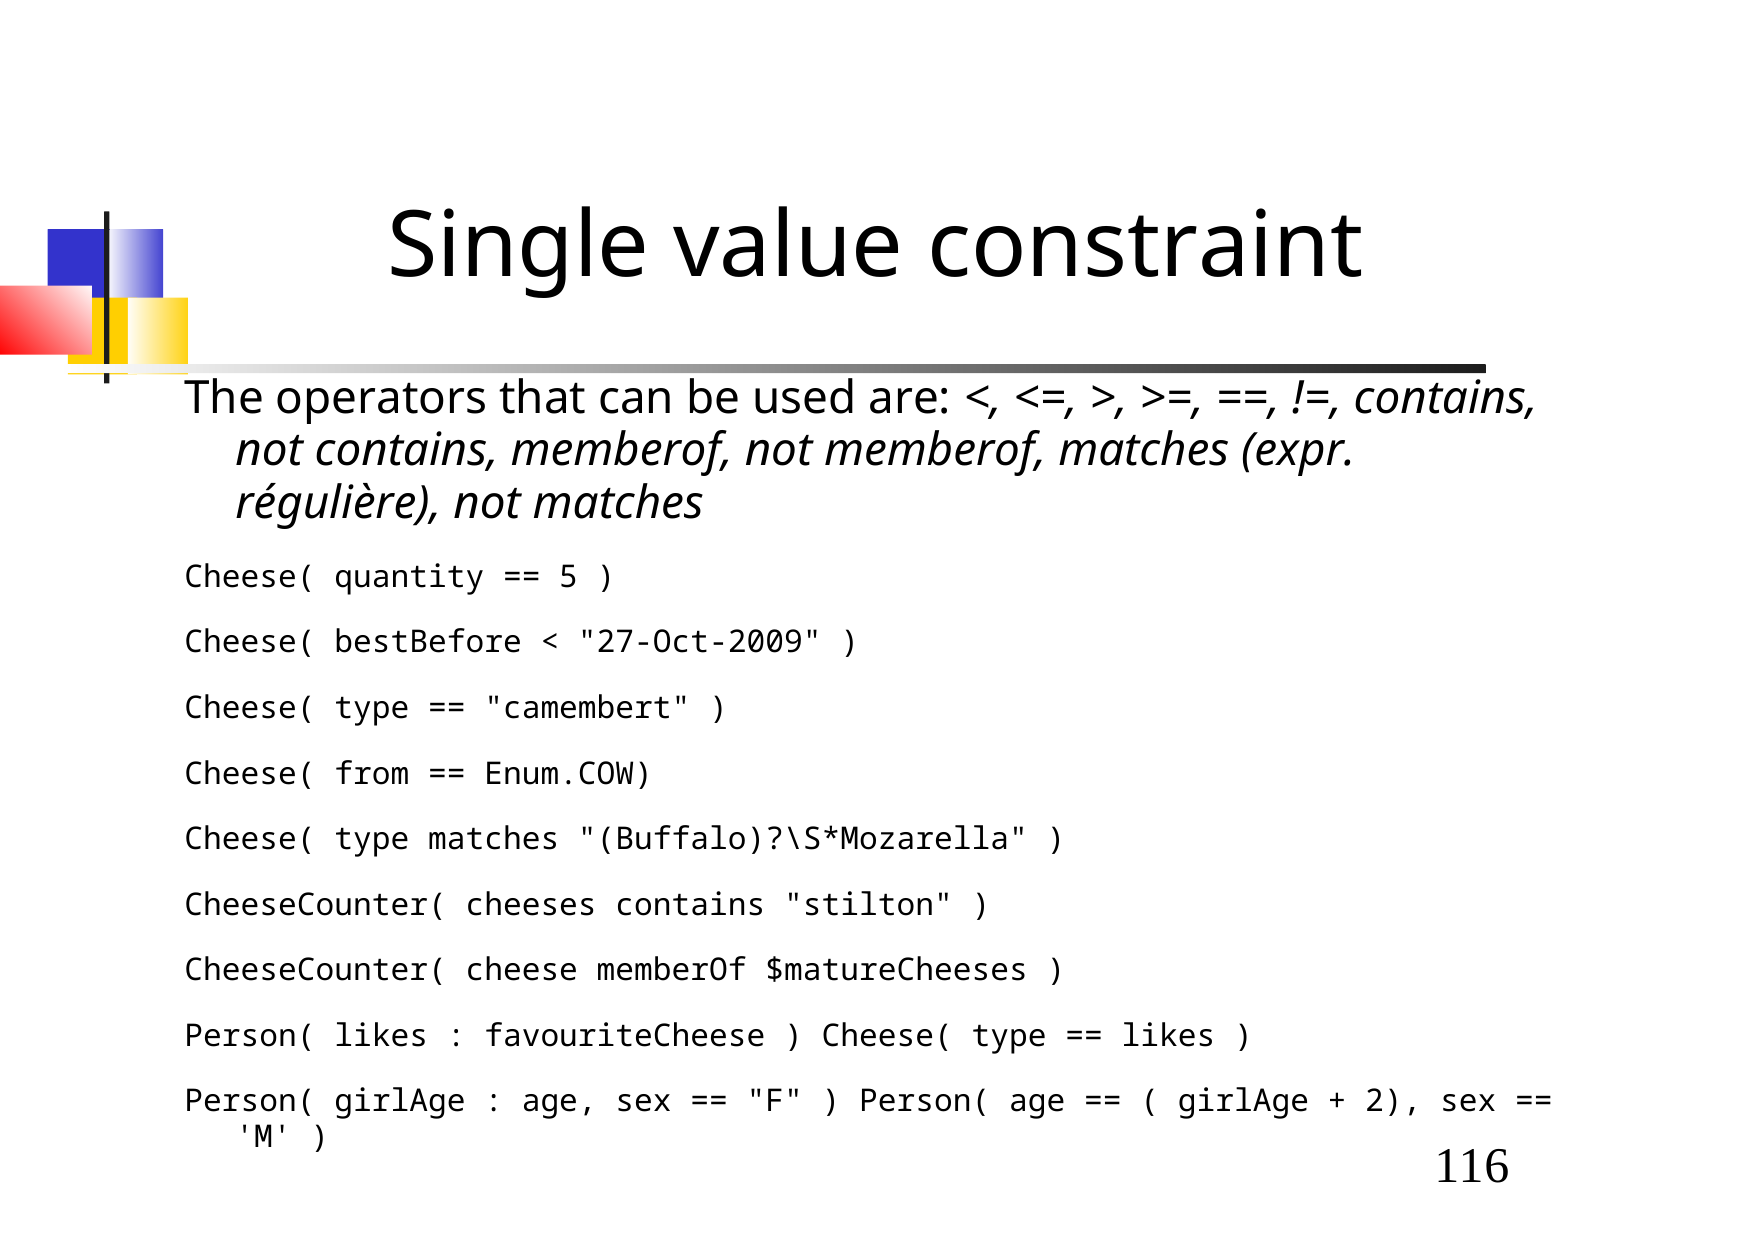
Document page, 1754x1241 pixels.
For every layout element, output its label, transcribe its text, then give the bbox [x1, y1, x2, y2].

title Single value constraint [179, 147, 1573, 344]
list The operators that can be used are: <, <=, >, >=, ==, !=, contains, not contains, memberof, not memberof, matches (expr. régulière), not matches Cheese( quantity == 5 ) Cheese( bestBefore < "27-Oct-2009" ) Cheese( type == "camembert" ) Cheese( from == Enum.COW) Cheese( type matches "(Buffalo)?\S*Mozarella" ) CheeseCounter( cheeses contains "stilton" ) CheeseCounter( cheese memberOf $matureCheeses ) Person( likes : favouriteCheese ) Cheese( type == likes ) Person( girlAge : age, sex == "F" ) Person( age == ( girlAge + 2), sex == 'M' ) [179, 371, 1573, 1158]
